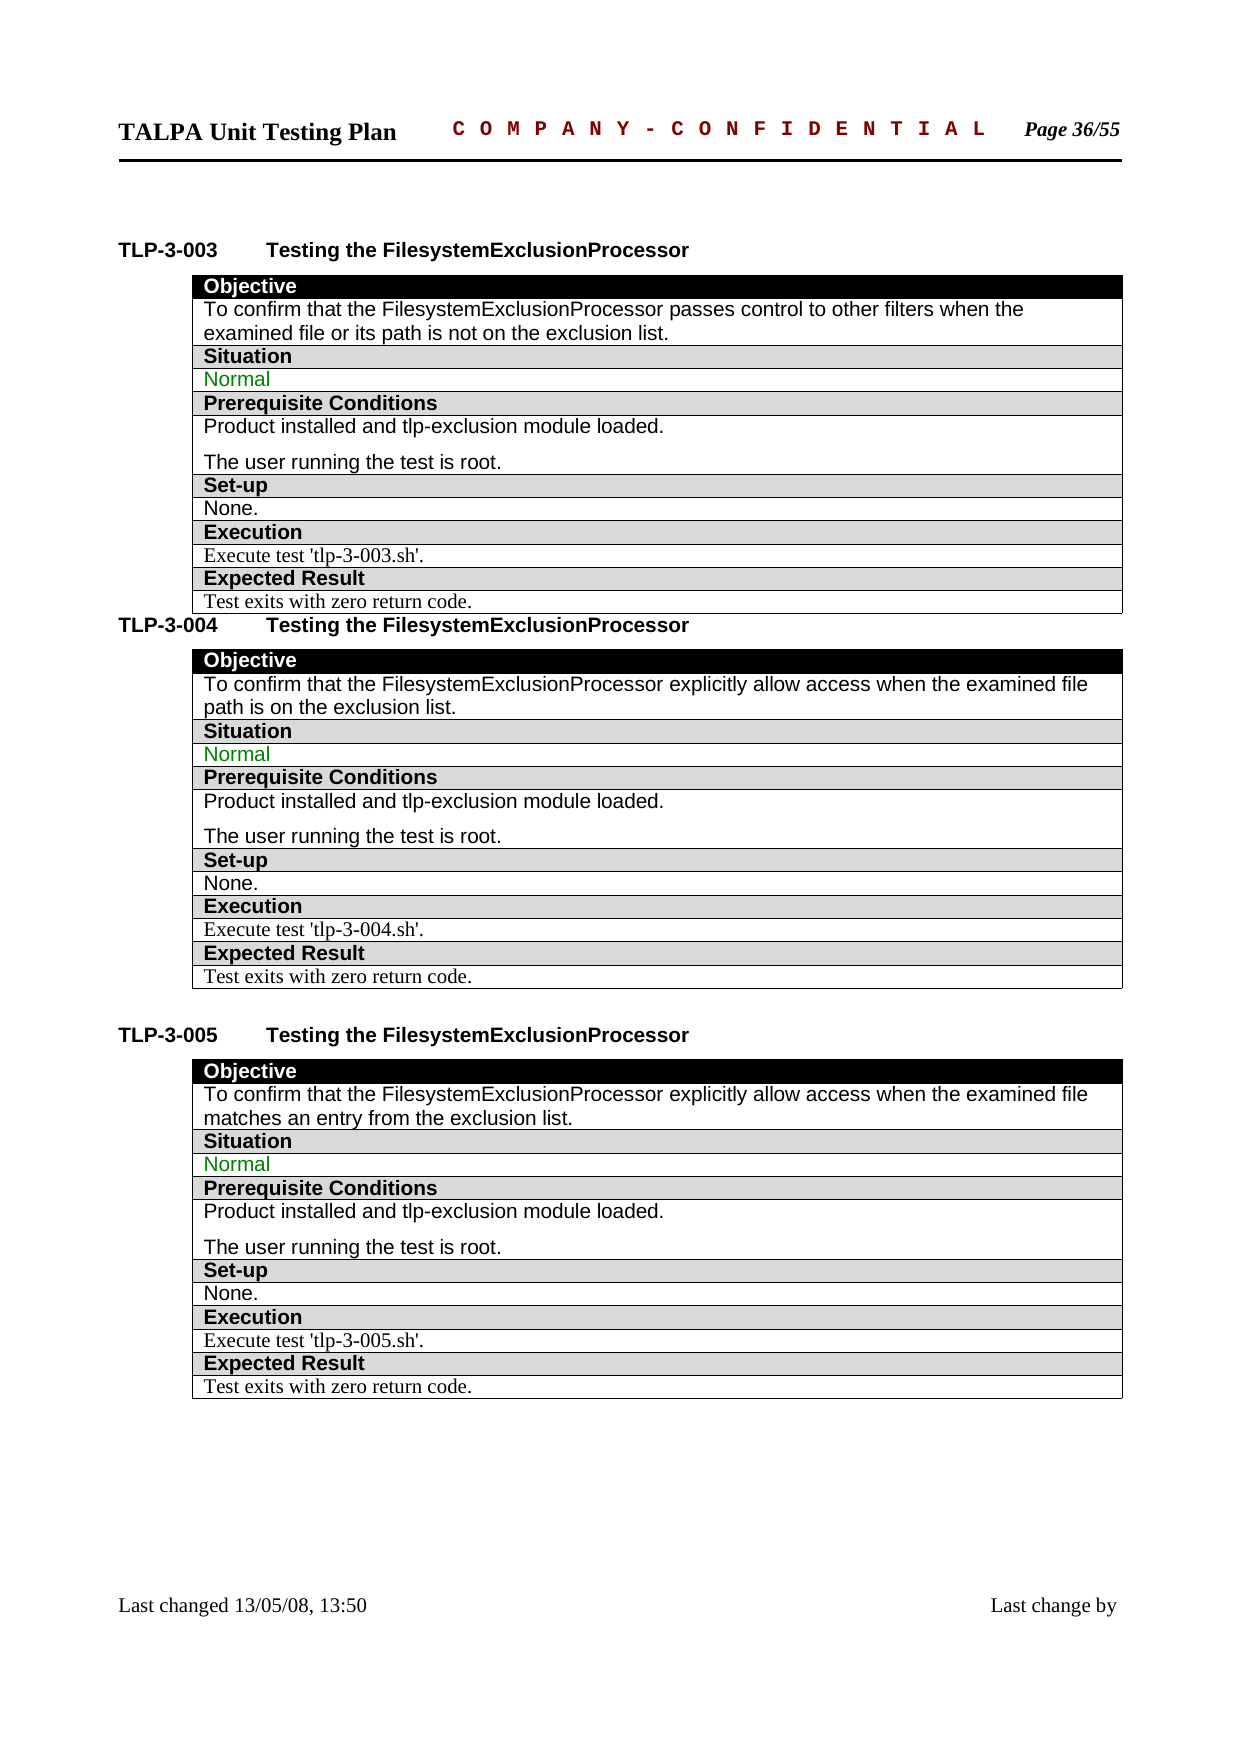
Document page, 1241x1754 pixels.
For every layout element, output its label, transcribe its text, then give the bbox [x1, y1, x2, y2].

table_cell Execution [193, 521, 1122, 544]
text TLP-3-003 Testing the FilesystemExclusionProcessor [118, 239, 1122, 262]
table_cell Normal [193, 744, 1122, 766]
table_cell Product installed and tlp-exclusion module loaded. The user running the test is root. [193, 790, 1122, 848]
table_cell Situation [193, 720, 1122, 743]
table_header Objective [193, 650, 1122, 673]
table_cell None. [193, 1283, 1122, 1305]
table_cell Expected Result [193, 568, 1122, 590]
table_cell Set-up [193, 1260, 1122, 1282]
text TLP-3-005 Testing the FilesystemExclusionProcessor [118, 1024, 1122, 1047]
table_header Objective [193, 1060, 1122, 1083]
table_cell Test exits with zero return code. [193, 591, 1122, 613]
table_cell Normal [193, 369, 1122, 391]
table_cell Product installed and tlp-exclusion module loaded. The user running the test is root. [193, 1200, 1122, 1259]
table_cell To confirm that the FilesystemExclusionProcessor explicitly allow access when the examined file path is on the exclusion list. [193, 674, 1122, 719]
table_cell Set-up [193, 849, 1122, 871]
table_cell Normal [193, 1154, 1122, 1176]
table_cell Test exits with zero return code. [193, 1376, 1122, 1398]
table_cell Set-up [193, 475, 1122, 497]
table_cell Situation [193, 1130, 1122, 1153]
table_cell To confirm that the FilesystemExclusionProcessor explicitly allow access when the examined file matches an entry from the exclusion list. [193, 1084, 1122, 1129]
table_cell None. [193, 498, 1122, 520]
table_cell Situation [193, 346, 1122, 368]
table_cell Expected Result [193, 1353, 1122, 1375]
table_cell Execute test 'tlp-3-003.sh'. [193, 545, 1122, 567]
table_cell Prerequisite Conditions [193, 1177, 1122, 1199]
table_cell To confirm that the FilesystemExclusionProcessor passes control to other filters when the examined file or its path is not on the exclusion list. [193, 299, 1122, 345]
table_header Objective [193, 276, 1122, 298]
table_cell Execute test 'tlp-3-005.sh'. [193, 1330, 1122, 1352]
table_cell Prerequisite Conditions [193, 392, 1122, 415]
table_cell None. [193, 872, 1122, 895]
table_cell Execution [193, 1306, 1122, 1329]
table_cell Product installed and tlp-exclusion module loaded. The user running the test is root. [193, 416, 1122, 474]
text TLP-3-004 Testing the FilesystemExclusionProcessor [118, 613, 1122, 637]
table_cell Prerequisite Conditions [193, 767, 1122, 789]
table_cell Expected Result [193, 942, 1122, 965]
table_cell Execution [193, 896, 1122, 918]
table_cell Execute test 'tlp-3-004.sh'. [193, 919, 1122, 941]
table_cell Test exits with zero return code. [193, 966, 1122, 988]
